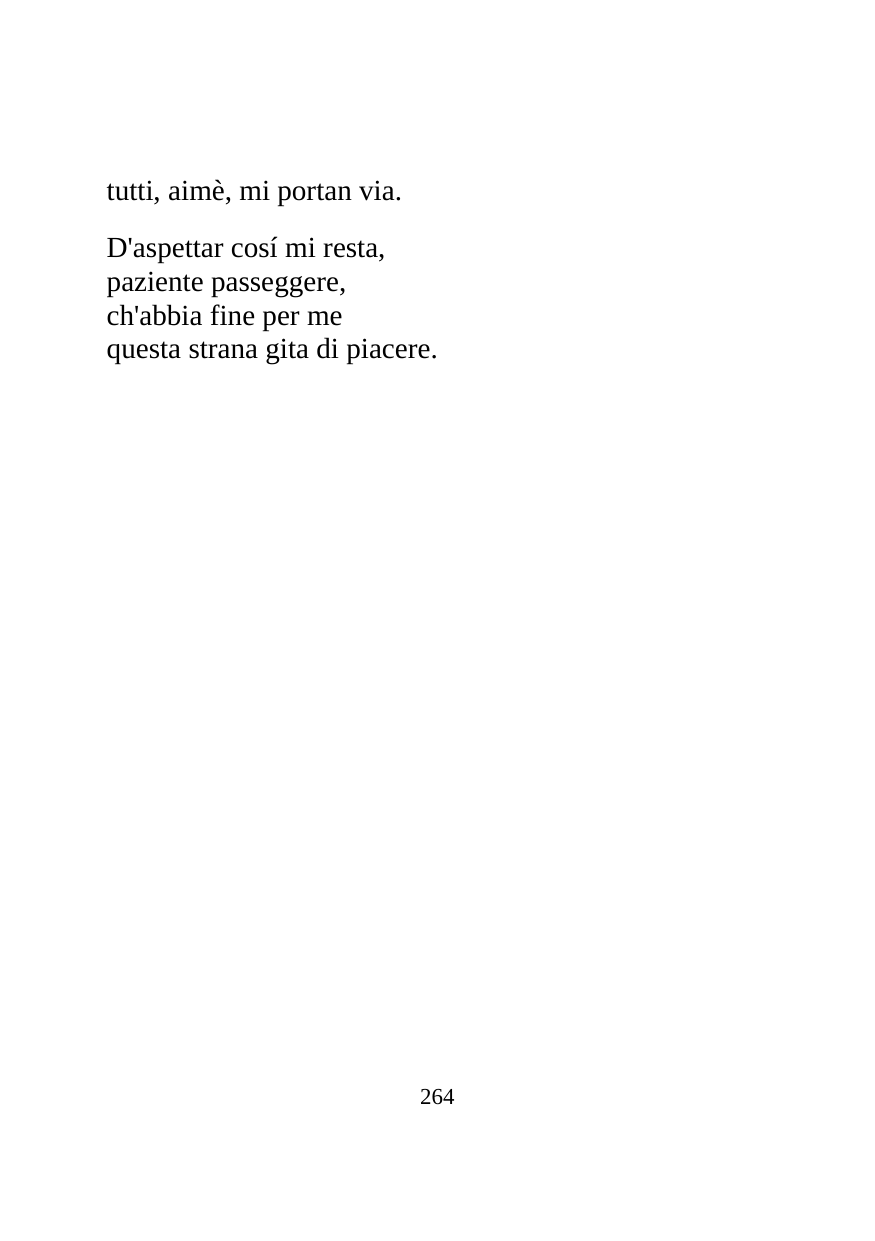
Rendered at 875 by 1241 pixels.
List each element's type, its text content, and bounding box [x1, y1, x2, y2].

text paziente passeggere, [106, 264, 768, 298]
text D'aspettar cosí mi resta, [106, 231, 768, 264]
text ch'abbia fine per me [106, 298, 768, 331]
text tutti, aimè, mi portan via. [106, 173, 768, 207]
text questa strana gita di piacere. [106, 331, 768, 365]
